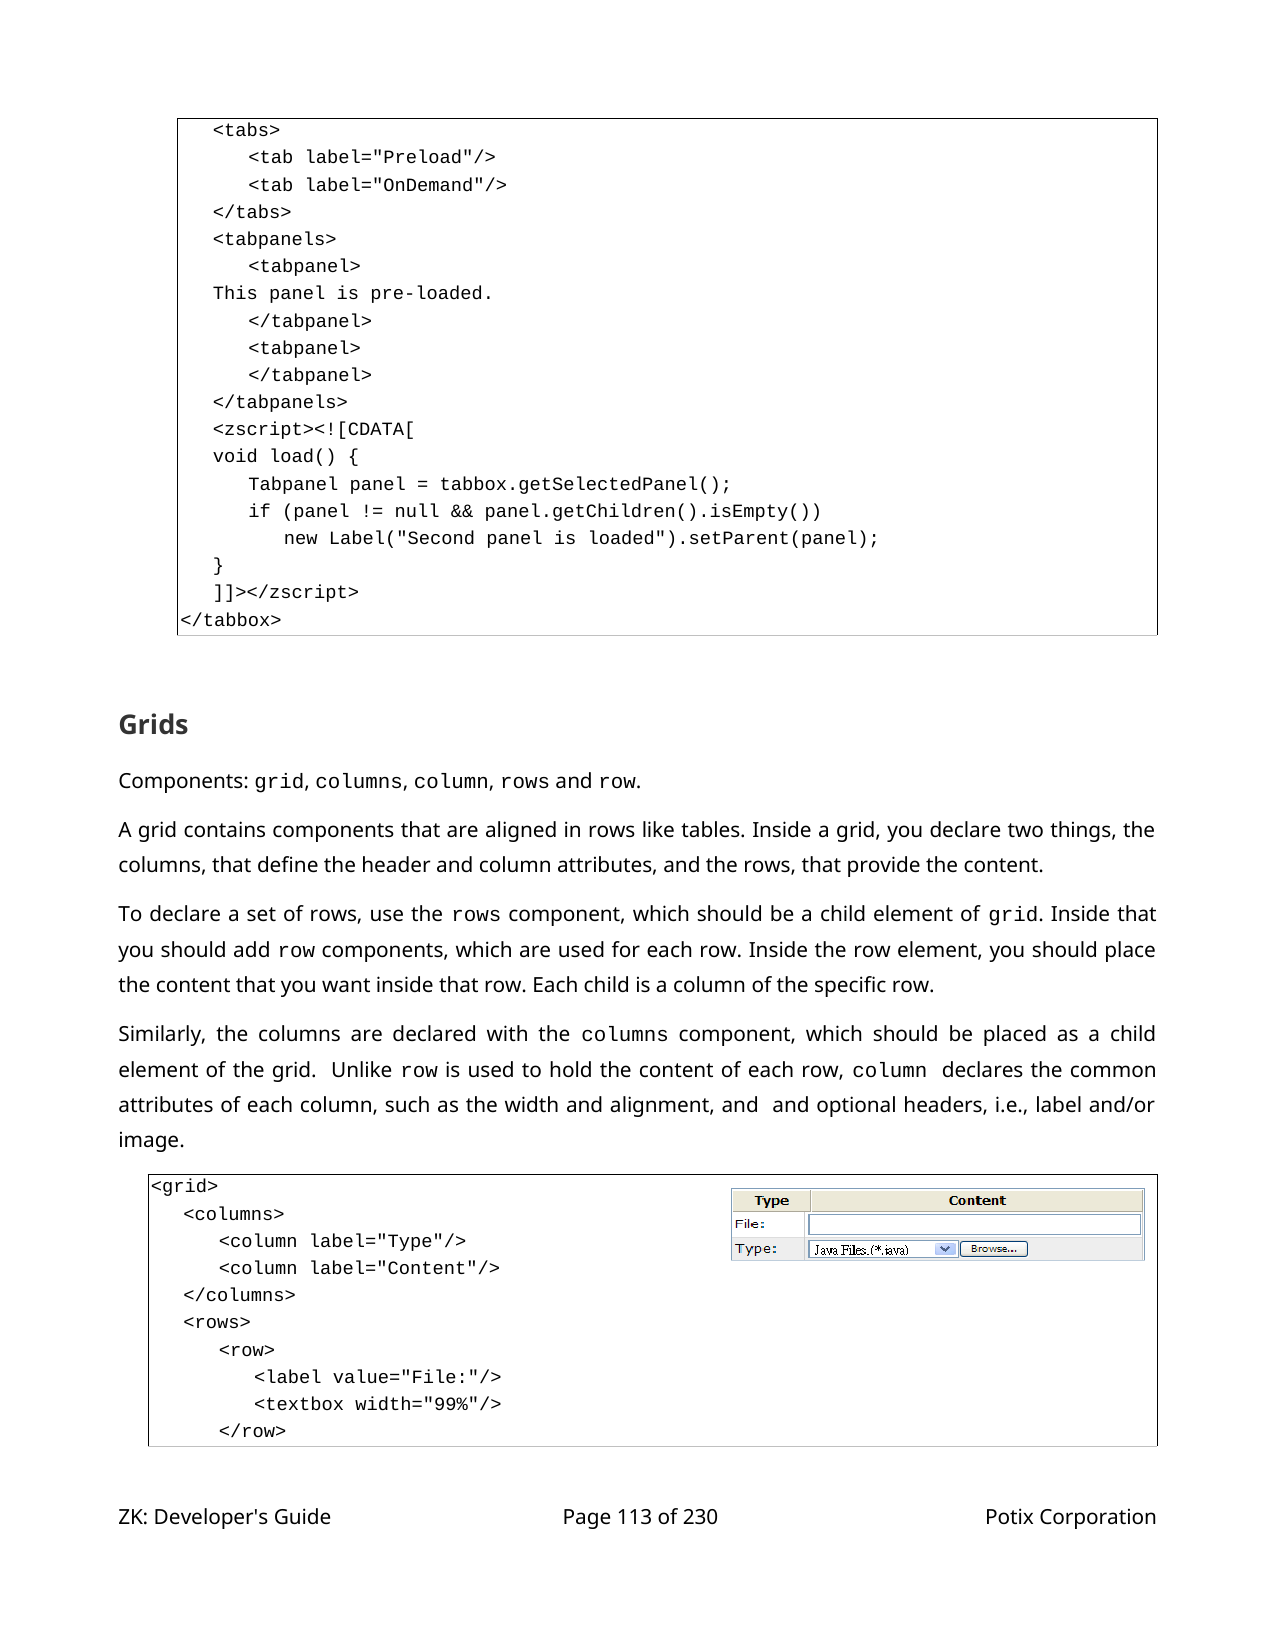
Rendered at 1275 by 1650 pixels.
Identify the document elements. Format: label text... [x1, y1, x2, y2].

text <textbox width="99%"/> [149, 1392, 1157, 1416]
text This panel is pre-loaded. [178, 281, 1157, 306]
text <tab label="Preload"/> [178, 145, 1157, 169]
text </tabbox> [178, 607, 1157, 635]
text <tabs> [178, 119, 1157, 142]
text void load() { [178, 444, 1157, 469]
text <column label="Content"/> [149, 1256, 1157, 1280]
text To declare a set of rows, use the rows component, which should be a child element of grid. Inside that you should add row components, which are used for each row. Inside the row element, you should place the content that you want inside that row. Each child is a column of the specific row. [118, 899, 1157, 998]
text <rows> [149, 1310, 1157, 1334]
text <tab label="OnDemand"/> [178, 172, 1157, 197]
text Components: grid, columns, column, rows and row. [118, 766, 1157, 794]
text <tabpanel> [178, 254, 1157, 278]
text <label value="File:"/> [149, 1364, 1157, 1389]
text if (panel != null && panel.getChildren().isEmpty()) [178, 499, 1157, 523]
text <grid> [149, 1175, 1157, 1198]
text Tabpanel panel = tabbox.getSelectedPanel(); [178, 472, 1157, 496]
subtitle Grids [118, 706, 1157, 742]
text Similarly, the columns are declared with the columns component, which should be placed as a child element of the grid. Unlike row is used to hold the content of each row, column declares the common attributes of each column, such as the width and alignment, and and optional headers, i.e., label and/or image. [118, 1019, 1157, 1154]
text </tabpanel> [178, 363, 1157, 387]
text } [178, 553, 1157, 577]
text <column label="Type"/> [149, 1229, 731, 1253]
text <columns> [149, 1201, 731, 1226]
text new Label("Second panel is loaded").setParent(panel); [178, 526, 1157, 550]
text [1148, 1201, 1157, 1226]
text <tabpanels> [178, 227, 1157, 251]
text </columns> [149, 1283, 1157, 1307]
text <tabpanel> [178, 336, 1157, 360]
text </tabpanel> [178, 308, 1157, 333]
text <zscript><![CDATA[ [178, 417, 1157, 441]
text <row> [149, 1337, 1157, 1362]
text </tabs> [178, 200, 1157, 224]
picture [731, 1186, 1148, 1261]
text A grid contains components that are aligned in rows like tables. Inside a grid, you declare two things, the columns, that define the header and column attributes, and the rows, that provide the content. [118, 815, 1157, 879]
text ]]></zscript> [178, 580, 1157, 604]
text </tabpanels> [178, 390, 1157, 414]
text </row> [149, 1419, 1157, 1446]
